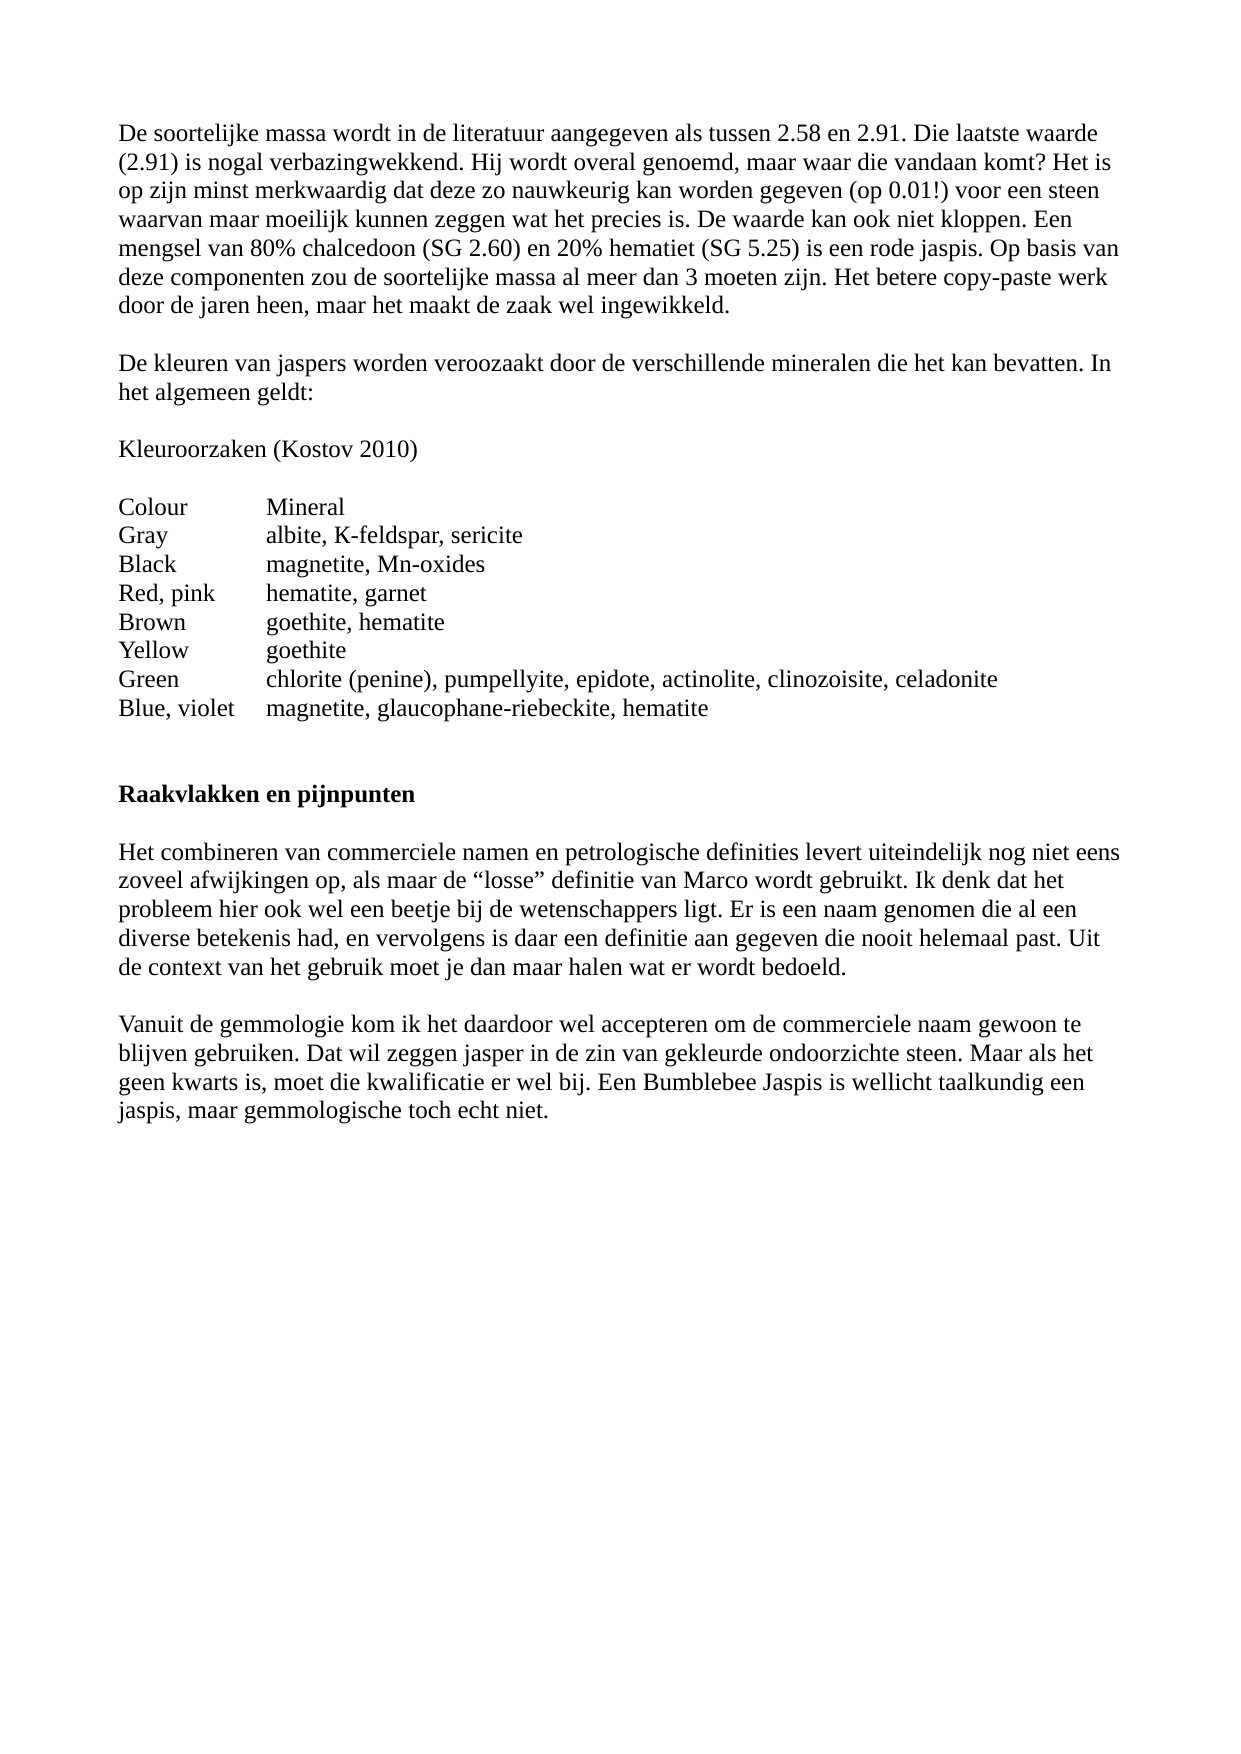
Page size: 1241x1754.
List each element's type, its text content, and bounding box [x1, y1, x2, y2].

text Vanuit de gemmologie kom ik het daardoor wel accepteren om de commerciele naam gewoon te blijven gebruiken. Dat wil zeggen jasper in de zin van gekleurde ondoorzichte steen. Maar als het geen kwarts is, moet die kwalificatie er wel bij. Een Bumblebee Jaspis is wellicht taalkundig een jaspis, maar gemmologische toch echt niet. [118, 1009, 1122, 1124]
text Gray albite, К-feldspar, sericite [118, 521, 1122, 549]
text Brown goethite, hematite [118, 607, 1122, 636]
text Het combineren van commerciele namen en petrologische definities levert uiteindelijk nog niet eens zoveel afwijkingen op, als maar de “losse” definitie van Marco wordt gebruikt. Ik denk dat het probleem hier ook wel een beetje bij de wetenschappers ligt. Er is een naam genomen die al een diverse betekenis had, en vervolgens is daar een definitie aan gegeven die nooit helemaal past. Uit de context van het gebruik moet je dan maar halen wat er wordt bedoeld. [118, 837, 1122, 981]
text Raakvlakken en pijnpunten [118, 779, 1122, 808]
text Colour Мineral [118, 492, 1122, 521]
text Blue, violet magnetite, glaucophane-riebeckite, hematite [118, 693, 1122, 722]
text Kleuroorzaken (Kostov 2010) [118, 434, 1122, 463]
text De soortelijke massa wordt in de literatuur aangegeven als tussen 2.58 en 2.91. Die laatste waarde (2.91) is nogal verbazingwekkend. Hij wordt overal genoemd, maar waar die vandaan komt? Het is op zijn minst merkwaardig dat deze zo nauwkeurig kan worden gegeven (op 0.01!) voor een steen waarvan maar moeilijk kunnen zeggen wat het precies is. De waarde kan ook niet kloppen. Een mengsel van 80% chalcedoon (SG 2.60) en 20% hematiet (SG 5.25) is een rode jaspis. Op basis van deze componenten zou de soortelijke massa al meer dan 3 moeten zijn. Het betere copy-paste werk door de jaren heen, maar het maakt de zaak wel ingewikkeld. [118, 118, 1122, 319]
text Green chlorite (penine), pumpellyite, epidote, actinolite, clinozoisite, celadonite [118, 664, 1122, 693]
text Black magnetite, Mn-oxides [118, 549, 1122, 578]
text Yellow goethite [118, 636, 1122, 664]
text Red, pink hematite, garnet [118, 578, 1122, 607]
text De kleuren van jaspers worden veroozaakt door de verschillende mineralen die het kan bevatten. In het algemeen geldt: [118, 348, 1122, 406]
